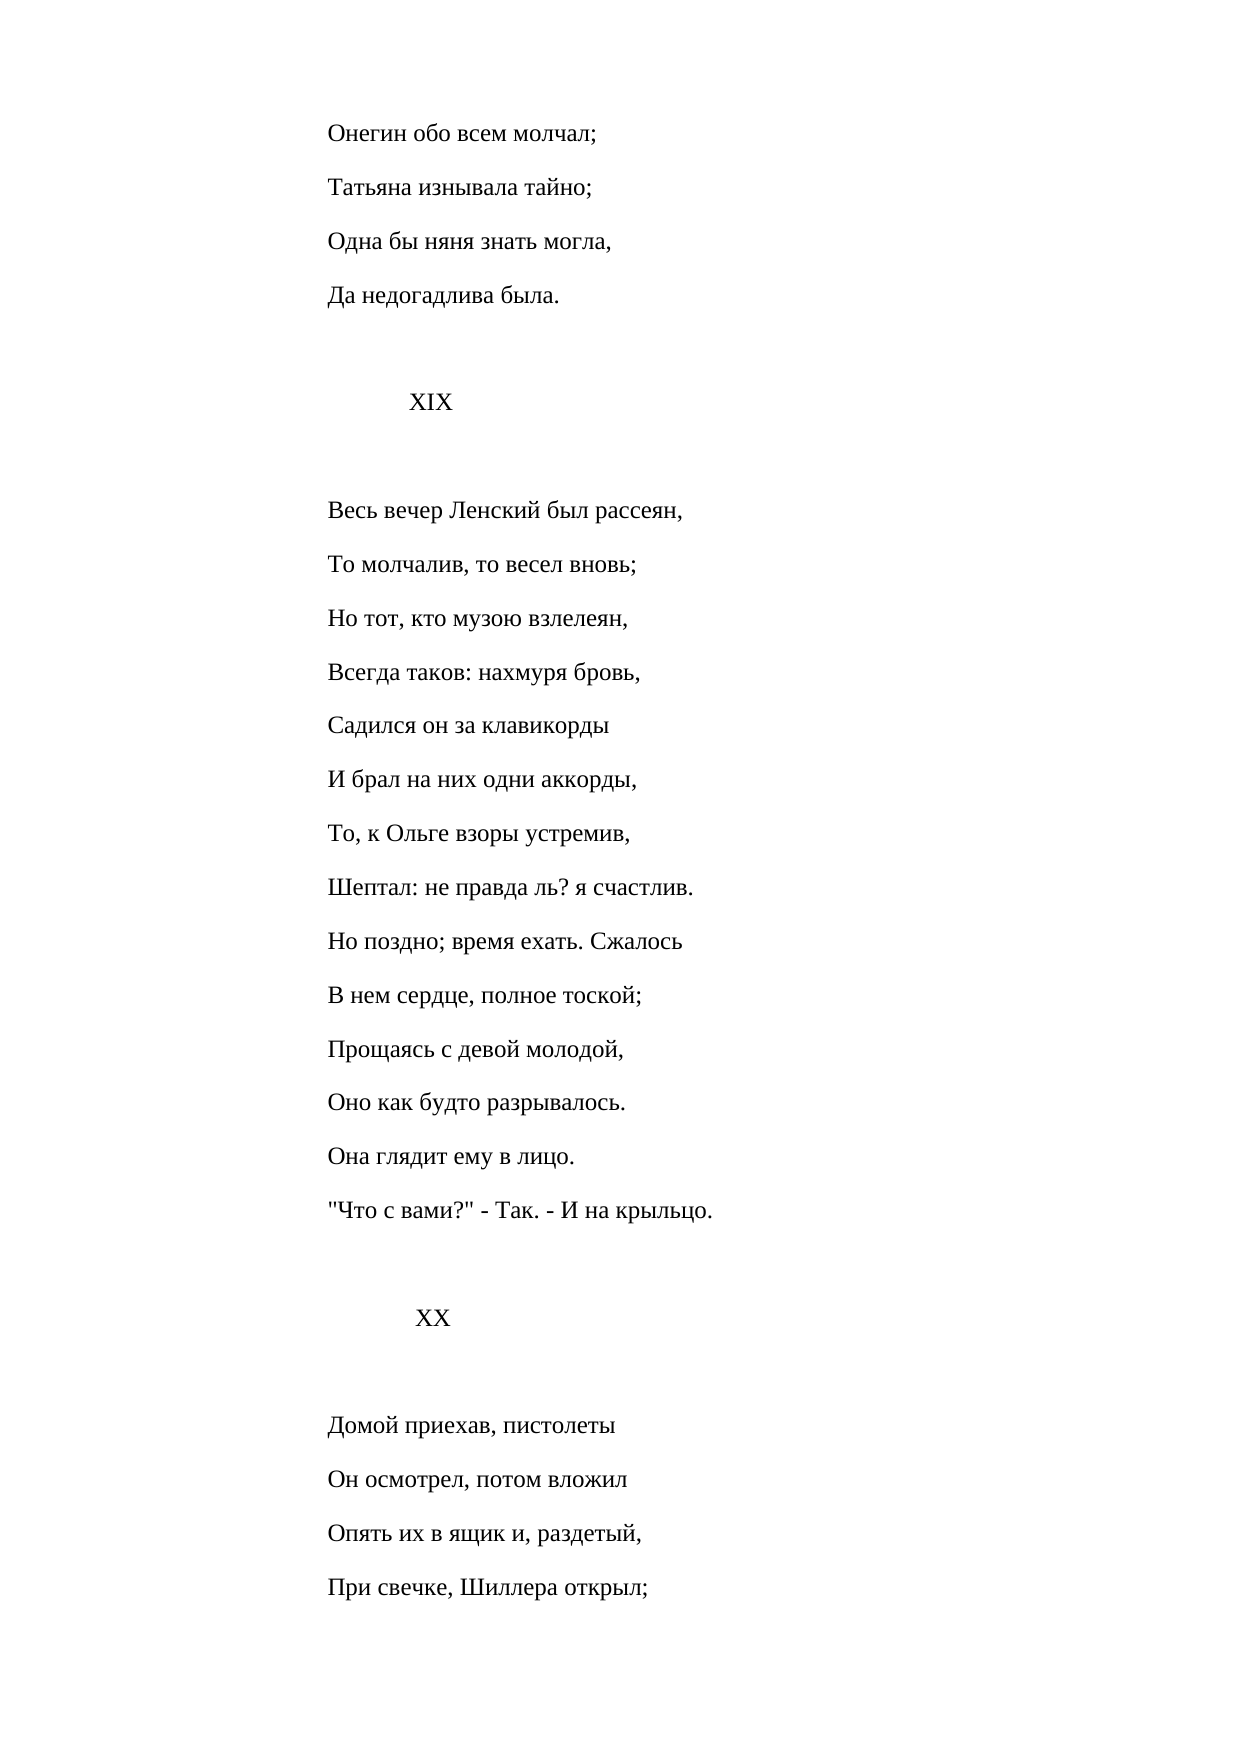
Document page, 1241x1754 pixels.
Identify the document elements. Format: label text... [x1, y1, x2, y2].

text Домой приехав, пистолеты [177, 1411, 1152, 1439]
text Но поздно; время ехать. Сжалось [177, 926, 1152, 955]
text Но тот, кто музою взлелеян, [177, 603, 1152, 632]
text Оно как будто разрывалось. [177, 1087, 1152, 1116]
text XX [177, 1303, 1152, 1332]
text XIX [177, 387, 1152, 416]
text Шептал: не правда ль? я счастлив. [177, 872, 1152, 901]
text "Что с вами?" - Так. - И на крыльцо. [177, 1195, 1152, 1224]
text То, к Ольге взоры устремив, [177, 818, 1152, 847]
text Он осмотрел, потом вложил [177, 1464, 1152, 1493]
text Всегда таков: нахмуря бровь, [177, 657, 1152, 685]
text Прощаясь с девой молодой, [177, 1034, 1152, 1062]
text И брал на них одни аккорды, [177, 764, 1152, 793]
text В нем сердце, полное тоской; [177, 980, 1152, 1008]
text Да недогадлива была. [177, 280, 1152, 308]
text Весь вечер Ленский был рассеян, [177, 495, 1152, 524]
text Опять их в ящик и, раздетый, [177, 1518, 1152, 1547]
text То молчалив, то весел вновь; [177, 549, 1152, 578]
text Она глядит ему в лицо. [177, 1141, 1152, 1170]
text Татьяна изнывала тайно; [177, 172, 1152, 201]
text Одна бы няня знать могла, [177, 226, 1152, 254]
text Онегин обо всем молчал; [177, 118, 1152, 147]
text Садился он за клавикорды [177, 711, 1152, 739]
text При свечке, Шиллера открыл; [177, 1572, 1152, 1601]
